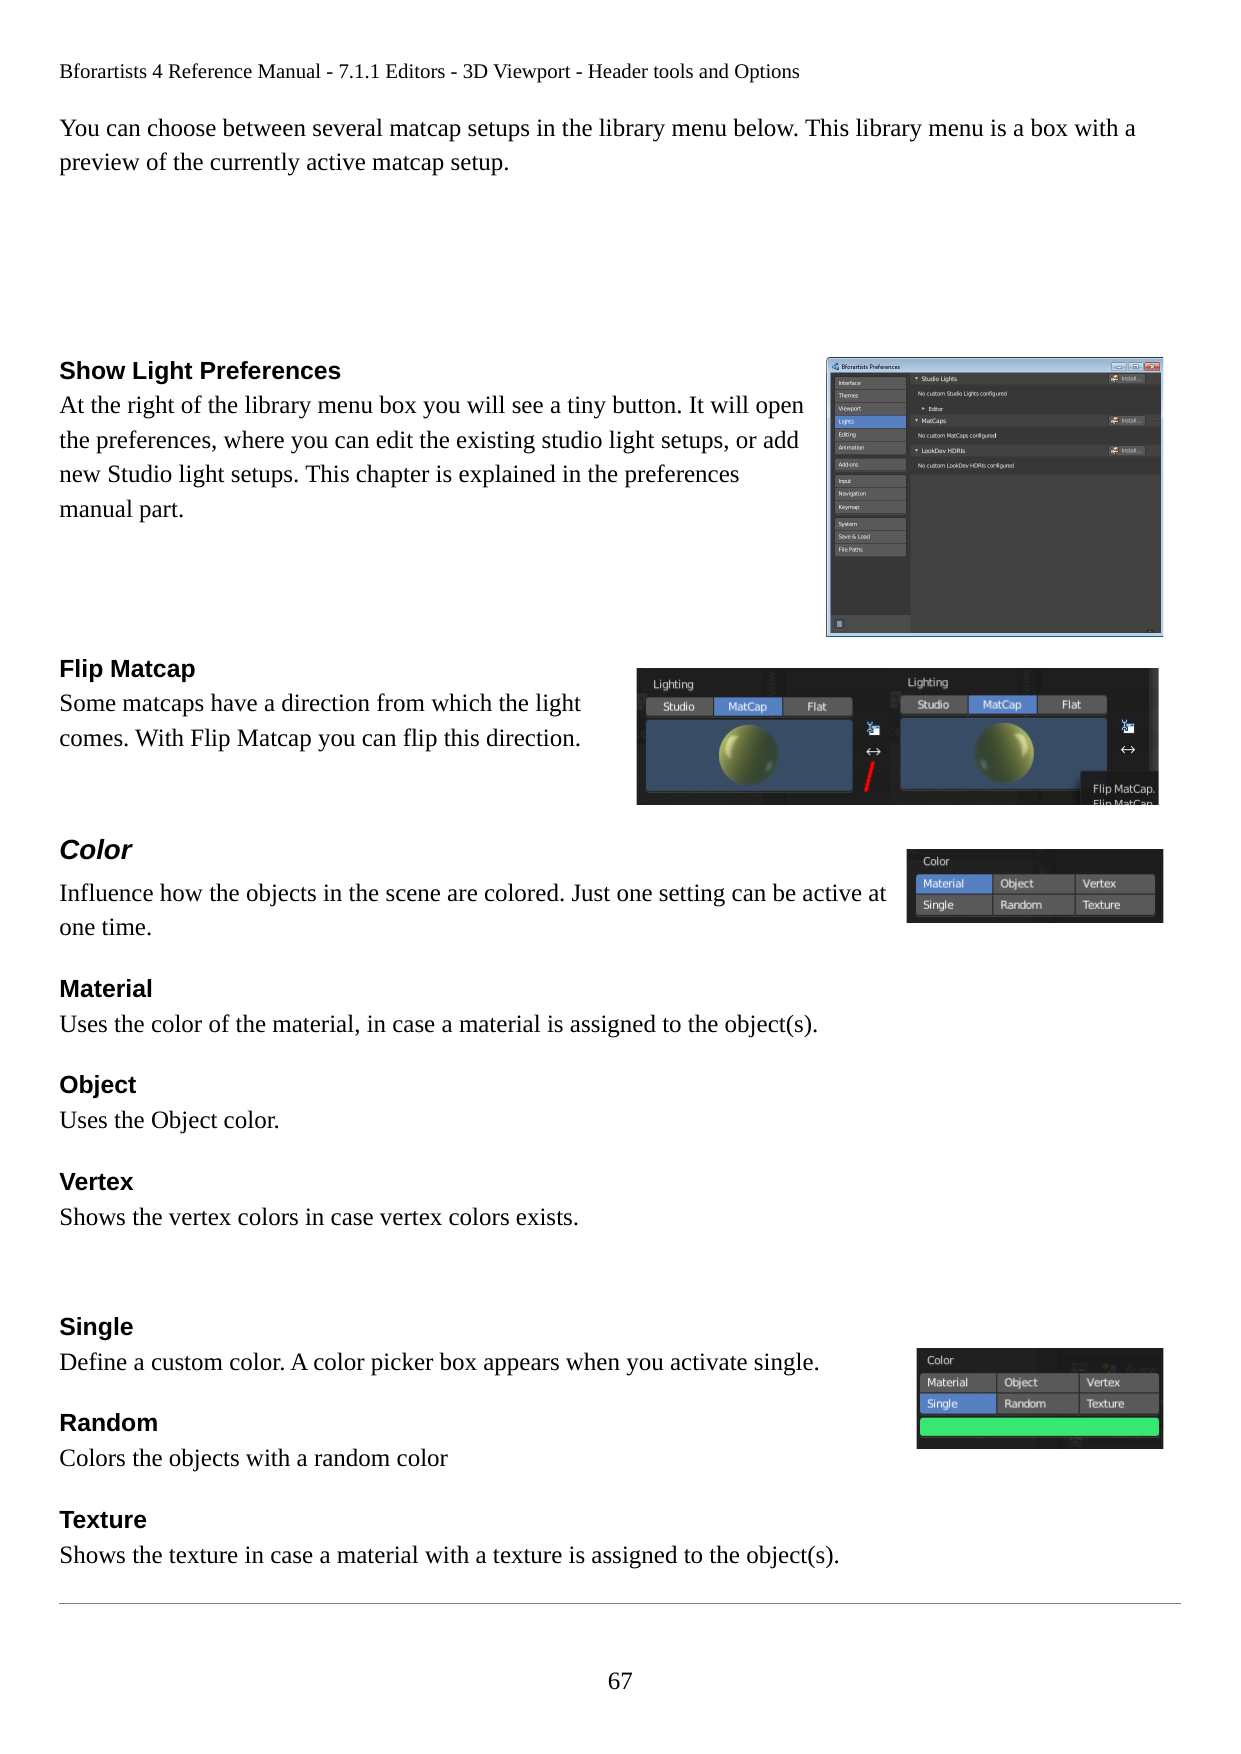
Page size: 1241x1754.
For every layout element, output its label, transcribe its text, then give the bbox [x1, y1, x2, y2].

text Shows the texture in case a material with a texture is assigned to the object(s). [59, 1540, 1181, 1568]
subtitle Texture [59, 1505, 1181, 1533]
subtitle Color [59, 834, 1181, 866]
text Shows the vertex colors in case vertex colors exists. [59, 1202, 1181, 1230]
text Influence how the objects in the scene are colored. Just one setting can be active at one time. [59, 923, 1181, 941]
picture [636, 668, 1159, 805]
subtitle Flip Matcap [59, 654, 1181, 682]
subtitle Single [59, 1312, 1181, 1341]
subtitle [1164, 1408, 1181, 1437]
subtitle Show Light Preferences [59, 356, 1181, 384]
text Some matcaps have a direction from which the light comes. With Flip Matcap you can flip this direction. [59, 688, 636, 752]
text At the right of the library menu box you will see a tiny button. It will open the preferences, where you can edit the existing studio light setups, or add new Studio light setups. This chapter is explained in the preferences manual part. [59, 391, 826, 523]
subtitle Vertex [59, 1167, 1181, 1195]
text Colors the objects with a random color [59, 1443, 1181, 1472]
subtitle Random [59, 1408, 916, 1437]
picture [906, 849, 1164, 923]
text Uses the Object color. [59, 1105, 1181, 1134]
subtitle Material [59, 974, 1181, 1003]
subtitle Object [59, 1070, 1181, 1099]
picture [916, 1348, 1164, 1449]
text Uses the color of the material, in case a material is assigned to the object(s). [59, 1009, 1181, 1038]
text You can choose between several matcap setups in the library menu below. This library menu is a box with a preview of the currently active matcap setup. [59, 113, 1181, 176]
text Define a custom color. A color picker box appears when you activate single. [59, 1347, 1181, 1376]
picture [826, 357, 1164, 637]
